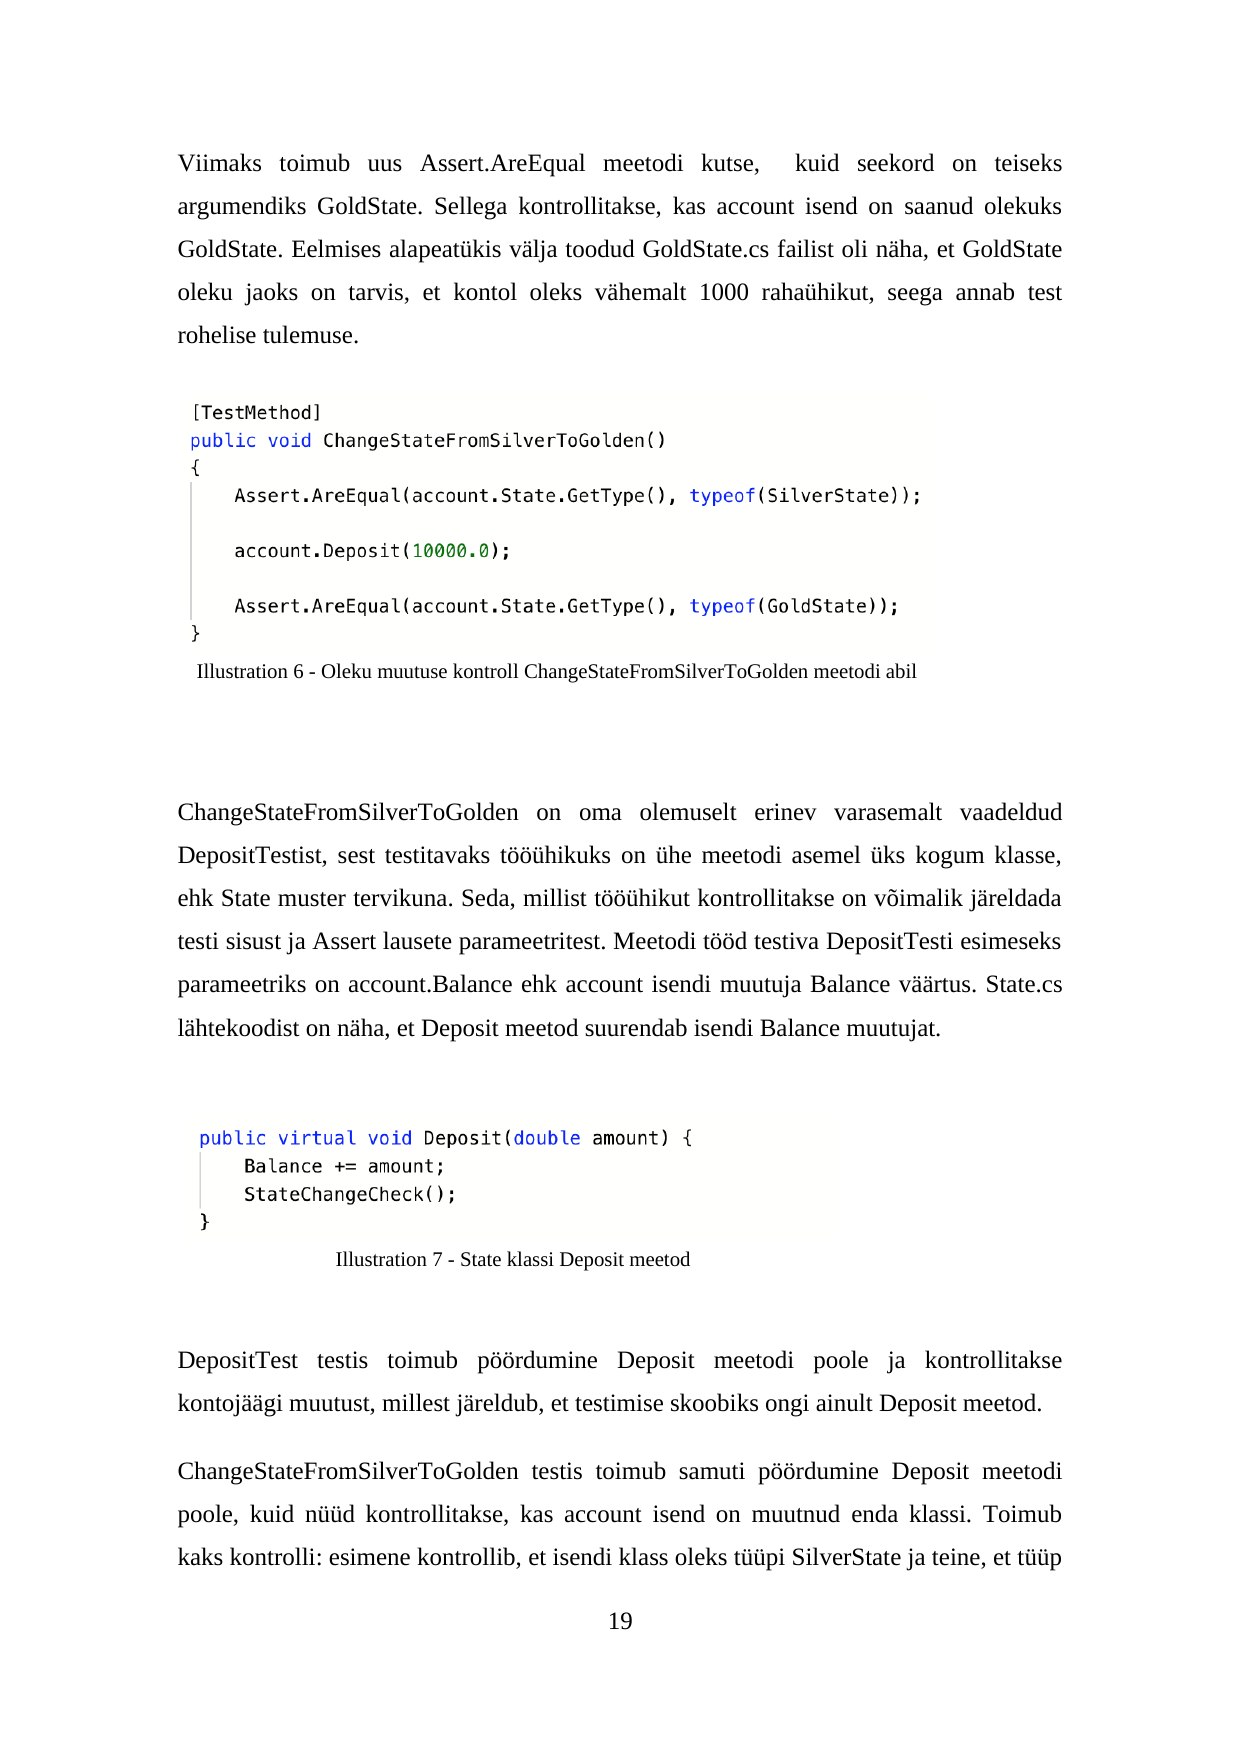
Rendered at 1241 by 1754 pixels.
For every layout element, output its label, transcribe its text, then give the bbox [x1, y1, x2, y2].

text Illustration 6 - Oleku muutuse kontroll ChangeStateFromSilverToGolden meetodi abil [179, 655, 934, 683]
text ChangeStateFromSilverToGolden testis toimub samuti pöördumine Deposit meetodi poole, kuid nüüd kontrollitakse, kas account isend on muutnud enda klassi. Toimub kaks kontrolli: esimene kontrollib, et isendi klass oleks tüüpi SilverState ja teine, et tüüp [177, 1456, 1063, 1571]
picture [179, 388, 934, 655]
picture [182, 1116, 844, 1244]
text Illustration 7 - State klassi Deposit meetod [183, 1244, 843, 1271]
text ChangeStateFromSilverToGolden on oma olemuselt erinev varasemalt vaadeldud DepositTestist, sest testitavaks tööühikuks on ühe meetodi asemel üks kogum klasse, ehk State muster tervikuna. Seda, millist tööühikut kontrollitakse on võimalik järeldada testi sisust ja Assert lausete parameetritest. Meetodi tööd testiva DepositTesti esimeseks parameetriks on account.Balance ehk account isendi muutuja Balance väärtus. State.cs lähtekoodist on näha, et Deposit meetod suurendab isendi Balance muutujat. [177, 797, 1063, 1041]
text Viimaks toimub uus Assert.AreEqual meetodi kutse, kuid seekord on teiseks argumendiks GoldState. Sellega kontrollitakse, kas account isend on saanud olekuks GoldState. Eelmises alapeatükis välja toodud GoldState.cs failist oli näha, et GoldState oleku jaoks on tarvis, et kontol oleks vähemalt 1000 rahaühikut, seega annab test rohelise tulemuse. [177, 148, 1063, 349]
text DepositTest testis toimub pöördumine Deposit meetodi poole ja kontrollitakse kontojäägi muutust, millest järeldub, et testimise skoobiks ongi ainult Deposit meetod. [177, 1345, 1063, 1417]
